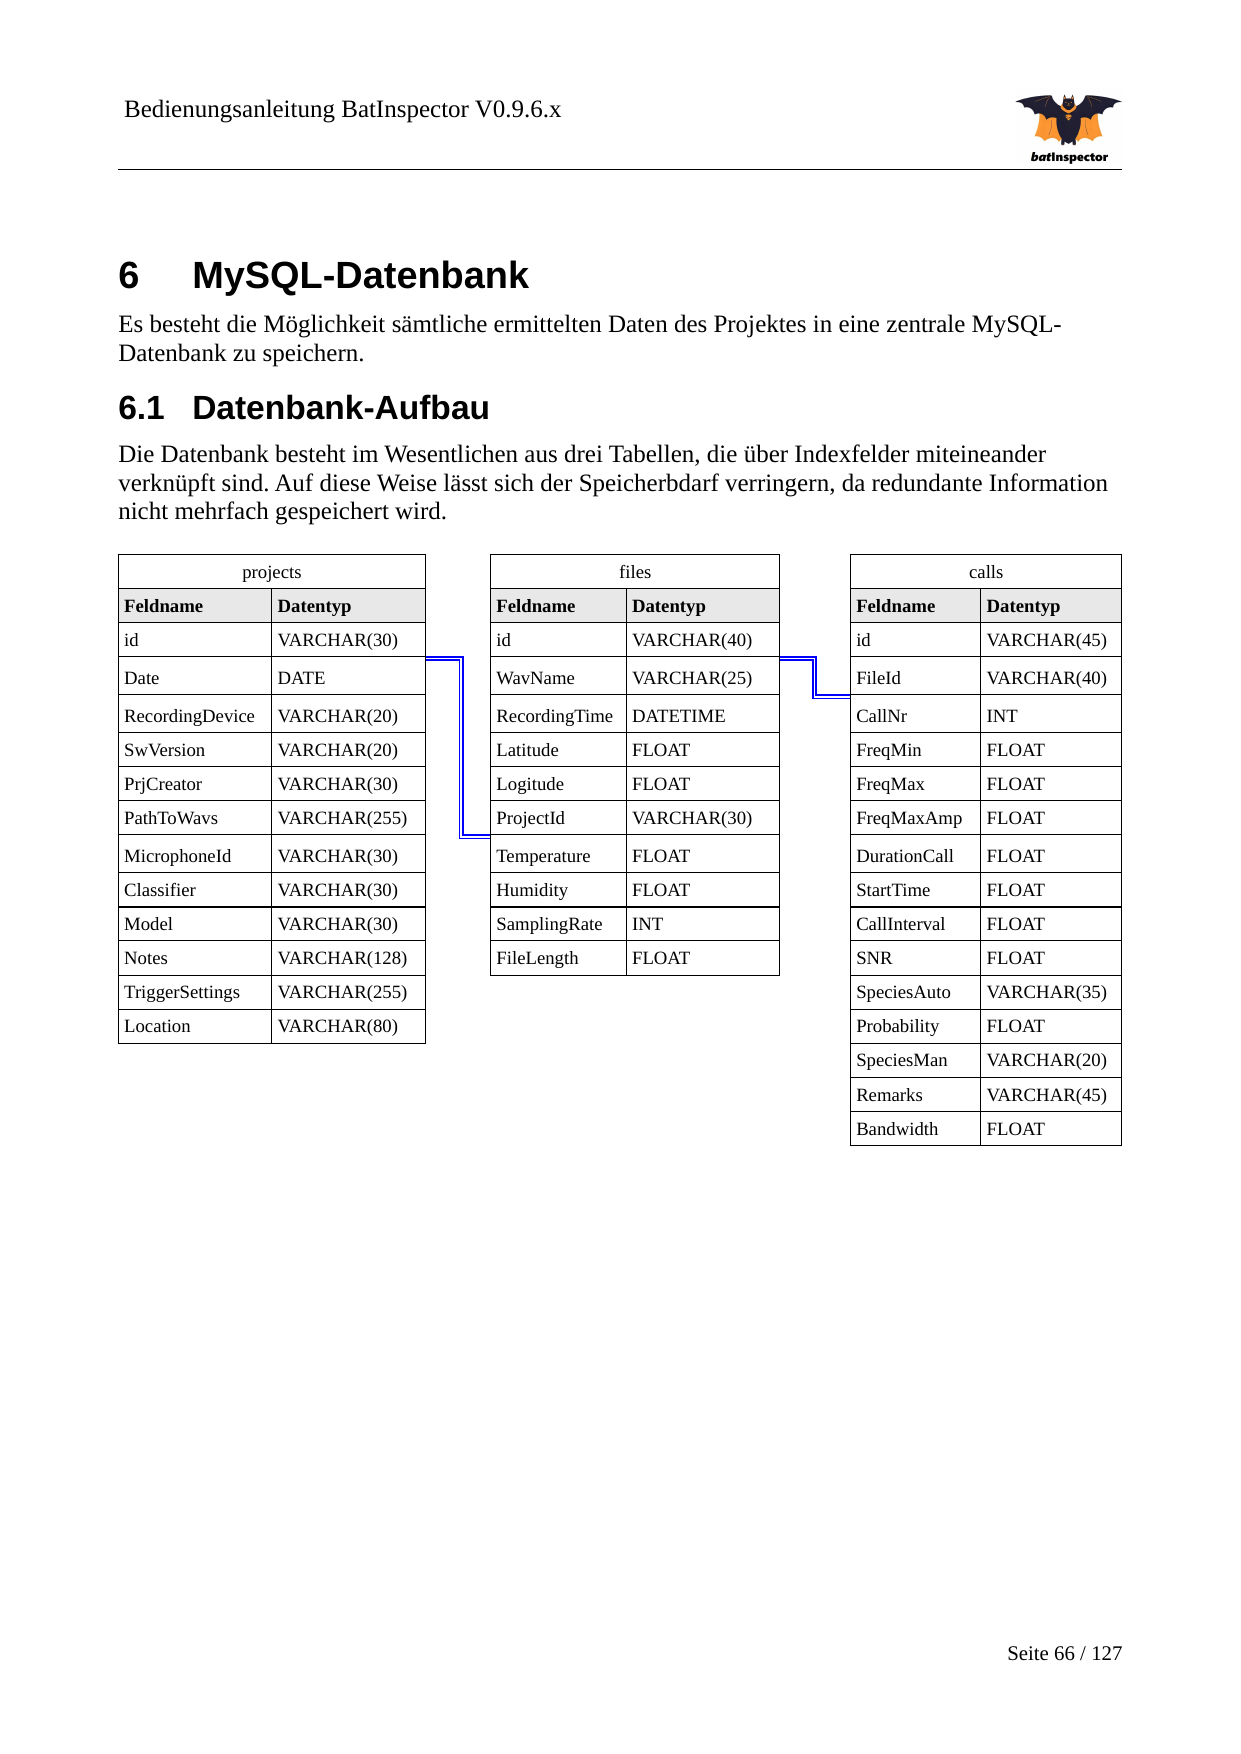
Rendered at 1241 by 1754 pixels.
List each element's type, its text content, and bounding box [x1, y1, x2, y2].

table_cell [815, 1111, 850, 1145]
table_cell VARCHAR(45) [981, 1078, 1121, 1111]
table_cell VARCHAR(80) [272, 1010, 425, 1043]
table_cell FLOAT [981, 1010, 1121, 1043]
table_cell [780, 1077, 814, 1111]
table_cell Probability [851, 1010, 980, 1043]
table_cell RecordingDevice [119, 695, 271, 732]
table_cell [461, 588, 490, 622]
table_cell PathToWavs [119, 801, 271, 834]
table_cell [815, 588, 850, 622]
table_cell [461, 975, 490, 1008]
table_cell [780, 1009, 814, 1043]
table_cell MicrophoneId [119, 835, 271, 872]
table_cell Remarks [851, 1078, 980, 1111]
table_cell [626, 1043, 780, 1077]
table_cell FLOAT [981, 941, 1121, 974]
table_cell Latitude [491, 733, 626, 766]
table_header [461, 554, 490, 588]
table_cell Model [119, 908, 271, 940]
table_cell [461, 1009, 490, 1043]
table_cell VARCHAR(45) [981, 623, 1121, 656]
table_cell FreqMin [851, 733, 980, 766]
table_cell [461, 906, 490, 940]
table_cell [426, 940, 461, 974]
table_cell [815, 732, 850, 766]
table_cell FLOAT [627, 873, 779, 906]
table_cell FreqMax [851, 767, 980, 800]
table_cell VARCHAR(30) [272, 873, 425, 906]
table_cell FileLength [491, 941, 626, 974]
table_cell [817, 656, 850, 694]
table_cell [118, 1111, 272, 1145]
table_cell [426, 834, 461, 872]
table_cell FLOAT [981, 767, 1121, 800]
table_cell [464, 766, 490, 800]
table_cell [626, 976, 780, 1008]
table_cell SpeciesMan [851, 1044, 980, 1077]
table_cell [461, 1111, 490, 1145]
table_cell [426, 694, 459, 732]
table_cell Feldname [119, 589, 271, 622]
table_cell FLOAT [981, 1112, 1121, 1145]
table_cell [815, 622, 850, 656]
table_cell [626, 1009, 780, 1043]
table_cell [815, 699, 850, 732]
table_cell VARCHAR(40) [981, 657, 1121, 694]
table_cell [464, 656, 490, 694]
table_cell [490, 1009, 626, 1043]
table_cell FLOAT [981, 908, 1121, 940]
table_cell [426, 588, 461, 622]
table_cell [626, 1111, 780, 1145]
table_cell FLOAT [981, 733, 1121, 766]
table_cell [426, 975, 461, 1008]
table_cell TriggerSettings [119, 976, 271, 1008]
table_cell [464, 732, 490, 766]
table_header files [491, 555, 779, 588]
table_cell [815, 1009, 850, 1043]
table_header [780, 554, 814, 588]
table_cell [780, 834, 814, 872]
table_cell VARCHAR(20) [981, 1044, 1121, 1077]
table_cell [426, 906, 461, 940]
table_cell [780, 1111, 814, 1145]
table_cell [464, 694, 490, 732]
table_cell [780, 872, 814, 906]
table_cell [780, 732, 814, 766]
table_cell INT [627, 908, 779, 940]
table_cell RecordingTime [491, 695, 626, 732]
table_cell [425, 1077, 461, 1111]
table_cell [780, 975, 814, 1008]
table_cell [426, 732, 459, 766]
table_cell [461, 872, 490, 906]
table_cell [426, 800, 459, 834]
table_header calls [851, 555, 1121, 588]
table_cell [815, 834, 850, 872]
table_cell [426, 1009, 461, 1043]
table_cell Notes [119, 941, 271, 974]
table_cell [780, 766, 814, 800]
table_cell VARCHAR(128) [272, 941, 425, 974]
subtitle MySQL-Datenbank [118, 253, 1122, 297]
table_cell DATETIME [627, 695, 779, 732]
table_cell [815, 906, 850, 940]
table_cell VARCHAR(30) [272, 908, 425, 940]
table_cell [815, 975, 850, 1008]
table_cell [425, 1043, 461, 1077]
table_cell Classifier [119, 873, 271, 906]
table_cell SamplingRate [491, 908, 626, 940]
table_cell DATE [272, 657, 425, 694]
table_cell [780, 661, 812, 694]
table_cell [780, 906, 814, 940]
table_cell [118, 1044, 272, 1077]
table_cell Bandwidth [851, 1112, 980, 1145]
table_cell Humidity [491, 873, 626, 906]
table_cell VARCHAR(25) [627, 657, 779, 694]
table_cell [272, 1111, 425, 1145]
table_cell [626, 1077, 780, 1111]
table_cell Datentyp [981, 589, 1121, 622]
table_cell [780, 1043, 814, 1077]
table_cell [425, 1111, 461, 1145]
table_cell [490, 1077, 626, 1111]
table_cell [272, 1077, 425, 1111]
table_cell [780, 940, 814, 974]
table_cell [464, 800, 490, 834]
table_cell VARCHAR(40) [627, 623, 779, 656]
text Die Datenbank besteht im Wesentlichen aus drei Tabellen, die über Indexfelder miteineander verknüpft sind. Auf diese Weise lässt sich der Speicherbdarf verringern, da redundante Information nicht mehrfach gespeichert wird. [118, 439, 1122, 525]
table_cell [426, 872, 461, 906]
table_cell [490, 976, 626, 1008]
table_cell INT [981, 695, 1121, 732]
table_cell Logitude [491, 767, 626, 800]
table_cell VARCHAR(30) [627, 801, 779, 834]
table_cell [461, 1077, 490, 1111]
table_cell VARCHAR(20) [272, 695, 425, 732]
table_cell Feldname [851, 589, 980, 622]
table_cell ProjectId [491, 801, 626, 834]
table_cell id [119, 623, 271, 656]
table_cell [490, 1111, 626, 1145]
table_cell Datentyp [627, 589, 779, 622]
table_cell FLOAT [627, 767, 779, 800]
table_cell [461, 622, 490, 656]
table_cell VARCHAR(255) [272, 976, 425, 1008]
table_cell FreqMaxAmp [851, 801, 980, 834]
table_cell VARCHAR(255) [272, 801, 425, 834]
table_cell CallInterval [851, 908, 980, 940]
table_cell [780, 588, 814, 622]
table_cell [815, 872, 850, 906]
table_cell StartTime [851, 873, 980, 906]
table_cell FLOAT [627, 835, 779, 872]
table_cell [461, 839, 490, 872]
table_cell FLOAT [627, 941, 779, 974]
table_cell FileId [851, 657, 980, 694]
table_cell [815, 766, 850, 800]
table_cell SpeciesAuto [851, 976, 980, 1008]
table_cell Location [119, 1010, 271, 1043]
table_cell VARCHAR(30) [272, 767, 425, 800]
table_cell [490, 1043, 626, 1077]
table_cell [461, 940, 490, 974]
table_cell FLOAT [981, 873, 1121, 906]
subtitle Datenbank-Aufbau [118, 388, 1122, 426]
table_cell id [851, 623, 980, 656]
table_cell [780, 800, 814, 834]
table_cell CallNr [851, 695, 980, 732]
table_cell DurationCall [851, 835, 980, 872]
table_cell FLOAT [627, 733, 779, 766]
table_cell Feldname [491, 589, 626, 622]
table_cell FLOAT [981, 801, 1121, 834]
table_cell [461, 1043, 490, 1077]
table_cell Date [119, 657, 271, 694]
table_cell [815, 1043, 850, 1077]
table_cell [815, 940, 850, 974]
table_cell FLOAT [981, 835, 1121, 872]
table_cell SwVersion [119, 733, 271, 766]
table_header [815, 554, 850, 588]
table_cell VARCHAR(30) [272, 623, 425, 656]
table_cell PrjCreator [119, 767, 271, 800]
table_cell VARCHAR(30) [272, 835, 425, 872]
table_cell SNR [851, 941, 980, 974]
table_cell WavName [491, 657, 626, 694]
text Es besteht die Möglichkeit sämtliche ermittelten Daten des Projektes in eine zentrale MySQL-Datenbank zu speichern. [118, 309, 1122, 367]
table_cell VARCHAR(20) [272, 733, 425, 766]
picture [1015, 88, 1125, 165]
table_cell [780, 622, 814, 656]
table_cell [426, 622, 461, 656]
table_cell VARCHAR(35) [981, 976, 1121, 1008]
table_cell [426, 766, 459, 800]
table_cell [815, 1077, 850, 1111]
table_cell [272, 1044, 425, 1077]
table_cell [426, 661, 459, 694]
table_header [426, 554, 461, 588]
table_cell [780, 694, 814, 732]
table_cell Temperature [491, 835, 626, 872]
table_cell [815, 800, 850, 834]
table_header projects [119, 555, 425, 588]
table_cell id [491, 623, 626, 656]
table_cell Datentyp [272, 589, 425, 622]
table_cell [118, 1077, 272, 1111]
